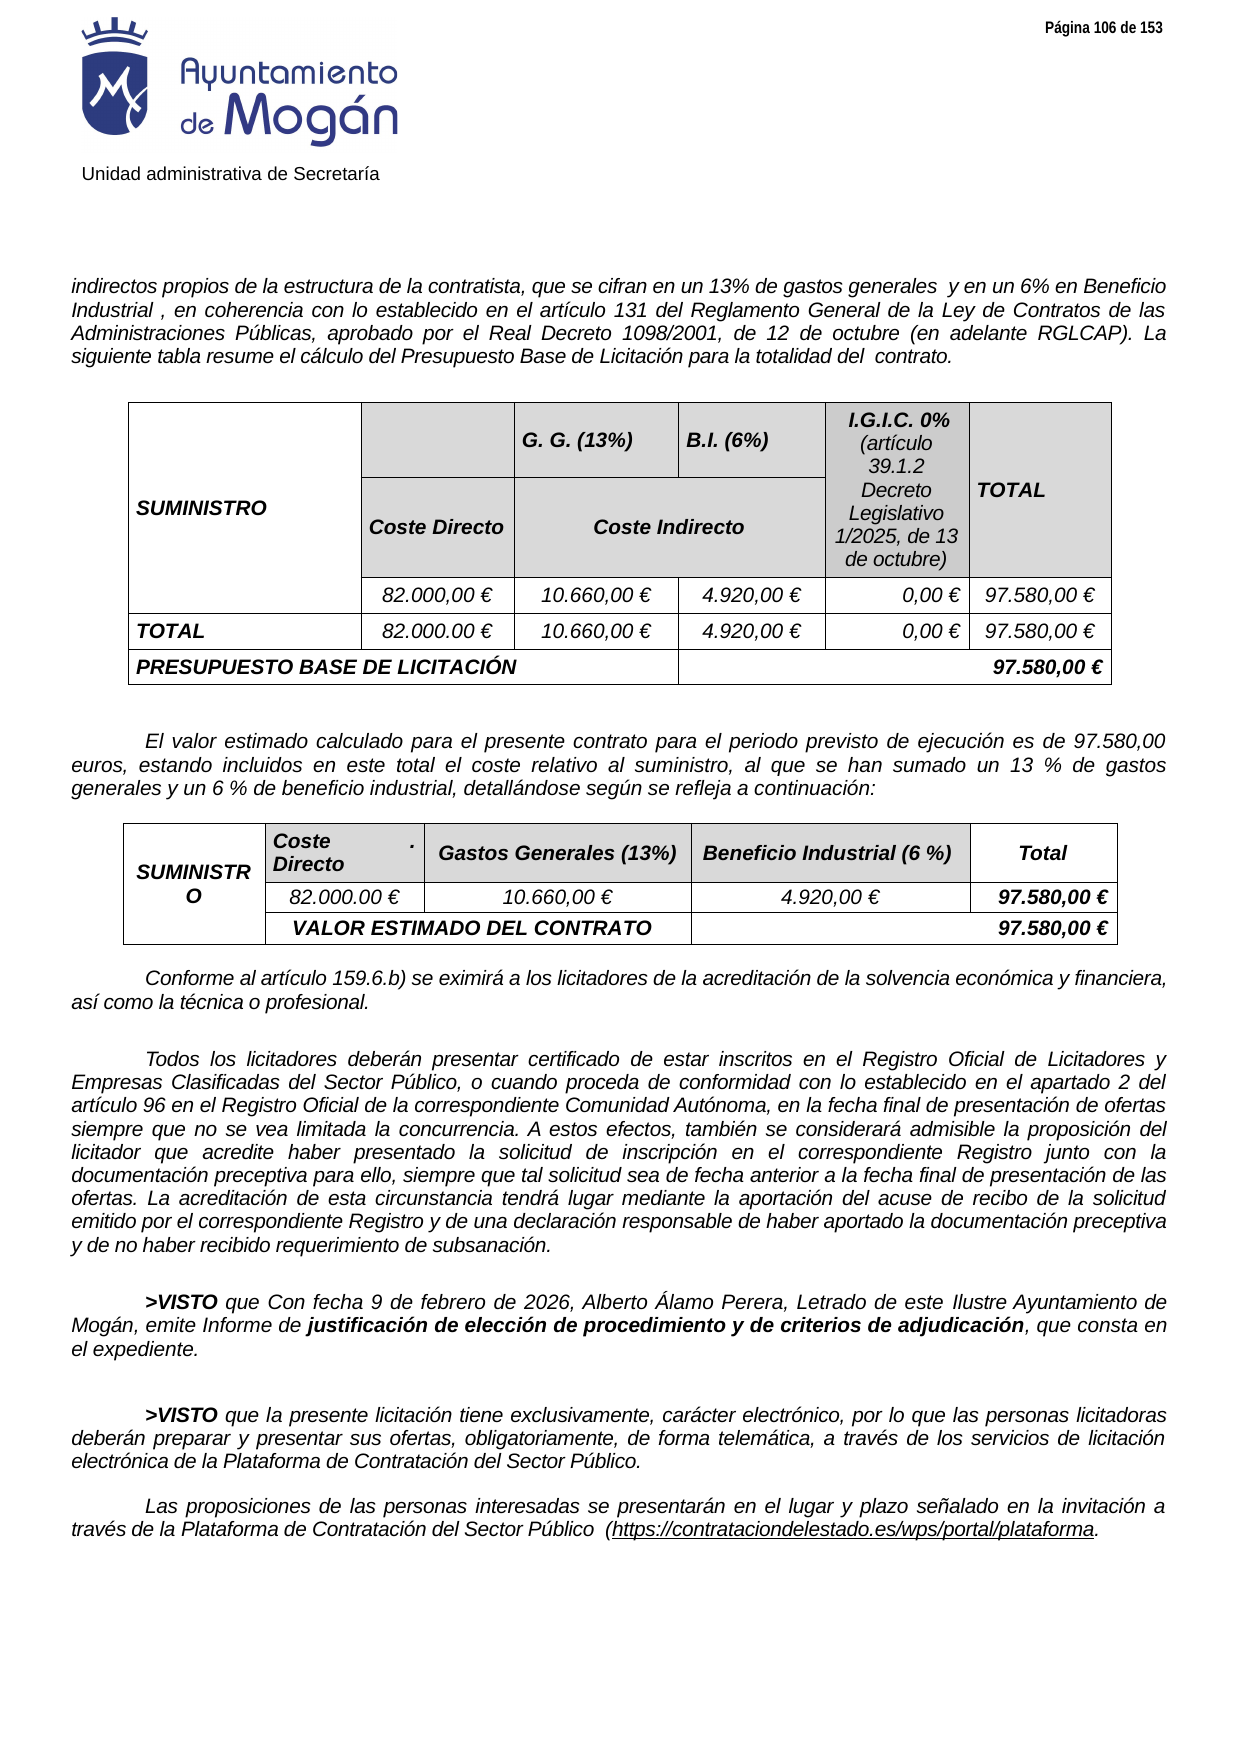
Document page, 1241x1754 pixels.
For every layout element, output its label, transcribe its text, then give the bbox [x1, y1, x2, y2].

table_cell 82.000.00 € [266, 883, 424, 912]
table_cell 82.000,00 € [362, 578, 514, 613]
table_cell 97.580,00 € [970, 614, 1111, 648]
table_header I.G.I.C. 0% (artículo 39.1.2 Decreto Legislativo 1/2025, de 13 de octubre) [826, 403, 969, 577]
table_cell TOTAL [129, 614, 361, 648]
text >VISTO que la presente licitación tiene exclusivamente, carácter electrónico, por lo que las personas licitadoras deberán preparar y presentar sus ofertas, obligatoriamente, de forma telemática, a través de los servicios de licitación electrónica de la Plataforma de Contratación del Sector Público. [71, 1403, 1169, 1473]
table_cell 0,00 € [826, 578, 969, 613]
table_header G. G. (13%) [515, 403, 678, 477]
text Conforme al artículo 159.6.b) se eximirá a los licitadores de la acreditación de la solvencia económica y financiera, así como la técnica o profesional. [71, 967, 1169, 1013]
table_cell 10.660,00 € [515, 578, 678, 613]
text El valor estimado calculado para el presente contrato para el periodo previsto de ejecución es de 97.580,00 euros, estando incluidos en este total el coste relativo al suministro, al que se han sumado un 13 % de gastos generales y un 6 % de beneficio industrial, detallándose según se refleja a continuación: [71, 730, 1169, 800]
table_header Total [971, 824, 1117, 882]
table_cell 4.920,00 € [679, 578, 825, 613]
table_cell Coste Directo [362, 478, 514, 577]
table_header TOTAL [970, 403, 1111, 577]
table_cell 97.580,00 € [970, 578, 1111, 613]
table_header Gastos Generales (13%) [425, 824, 691, 882]
table_cell 97.580,00 € [971, 883, 1117, 912]
table_header SUMINISTRO [124, 824, 265, 944]
text indirectos propios de la estructura de la contratista, que se cifran en un 13% de gastos generales y en un 6% en Beneficio Industrial , en coherencia con lo establecido en el artículo 131 del Reglamento General de la Ley de Contratos de las Administraciones Públicas, aprobado por el Real Decreto 1098/2001, de 12 de octubre (en adelante RGLCAP). La siguiente tabla resume el cálculo del Presupuesto Base de Licitación para la totalidad del contrato. [71, 275, 1169, 368]
picture [81, 17, 398, 153]
text Las proposiciones de las personas interesadas se presentarán en el lugar y plazo señalado en la invitación a través de la Plataforma de Contratación del Sector Público (https://contrataciondelestado.es/wps/portal/plataforma. [71, 1495, 1169, 1541]
table_cell 97.580,00 € [692, 913, 1117, 944]
table_cell 4.920,00 € [679, 614, 825, 648]
table_header Beneficio Industrial (6 %) [692, 824, 970, 882]
text >VISTO que Con fecha 9 de febrero de 2026, Alberto Álamo Perera, Letrado de este Ilustre Ayuntamiento de Mogán, emite Informe de justificación de elección de procedimiento y de criterios de adjudicación, que consta en el expediente. [71, 1291, 1169, 1360]
table_header Coste . Directo [266, 824, 424, 882]
table_cell Coste Indirecto [515, 478, 825, 577]
table_cell 10.660,00 € [515, 614, 678, 648]
table_cell 97.580,00 € [679, 650, 1111, 684]
table_cell VALOR ESTIMADO DEL CONTRATO [266, 913, 691, 944]
table_header SUMINISTRO [129, 403, 361, 613]
table_header B.I. (6%) [679, 403, 825, 477]
table_cell 82.000.00 € [362, 614, 514, 648]
table_header [362, 403, 514, 477]
text Todos los licitadores deberán presentar certificado de estar inscritos en el Registro Oficial de Licitadores y Empresas Clasificadas del Sector Público, o cuando proceda de conformidad con lo establecido en el apartado 2 del artículo 96 en el Registro Oficial de la correspondiente Comunidad Autónoma, en la fecha final de presentación de ofertas siempre que no se vea limitada la concurrencia. A estos efectos, también se considerará admisible la proposición del licitador que acredite haber presentado la solicitud de inscripción en el correspondiente Registro junto con la documentación preceptiva para ello, siempre que tal solicitud sea de fecha anterior a la fecha final de presentación de las ofertas. La acreditación de esta circunstancia tendrá lugar mediante la aportación del acuse de recibo de la solicitud emitido por el correspondiente Registro y de una declaración responsable de haber aportado la documentación preceptiva y de no haber recibido requerimiento de subsanación. [71, 1047, 1169, 1257]
table_cell 10.660,00 € [425, 883, 691, 912]
table_cell 4.920,00 € [692, 883, 970, 912]
table_cell 0,00 € [826, 614, 969, 648]
table_cell PRESUPUESTO BASE DE LICITACIÓN [129, 650, 678, 684]
